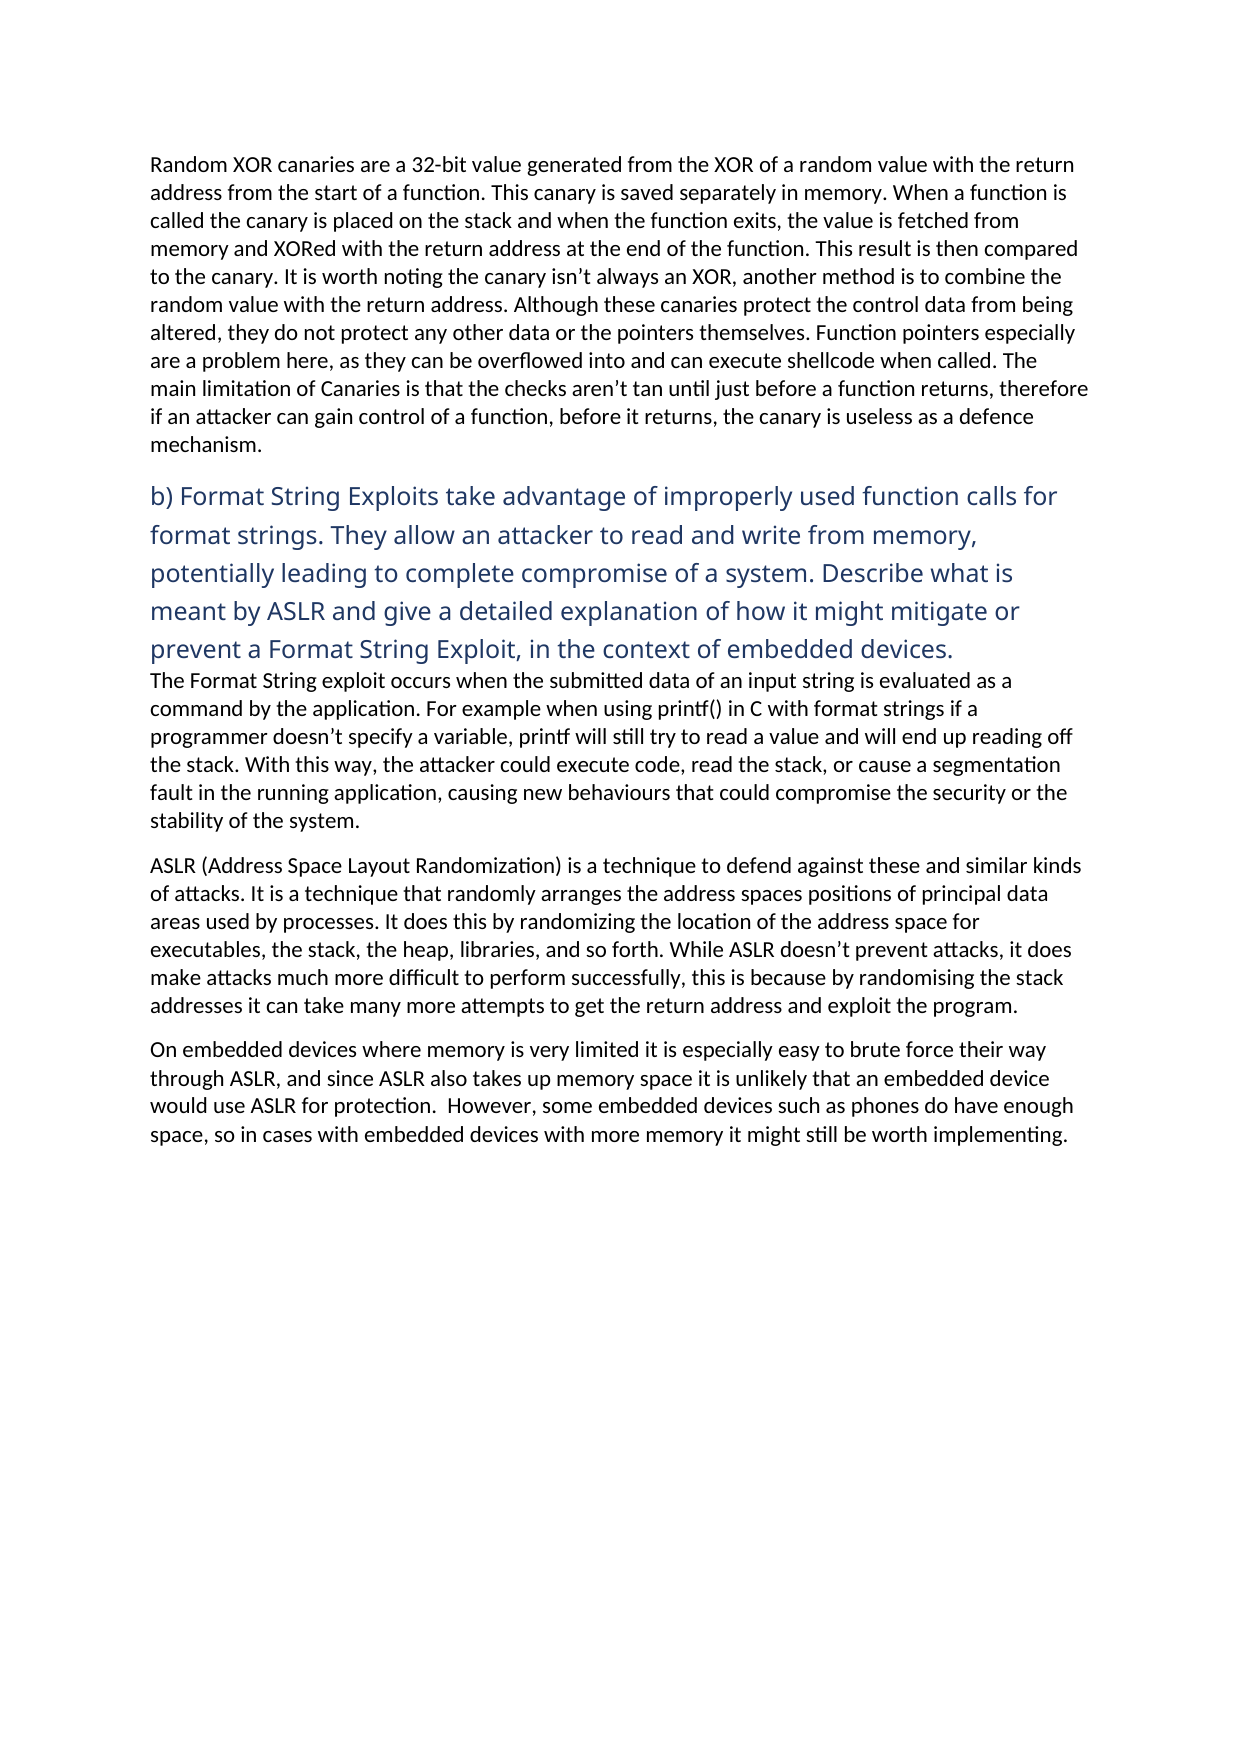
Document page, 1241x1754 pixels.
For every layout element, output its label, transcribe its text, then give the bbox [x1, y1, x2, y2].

subtitle meant by ASLR and give a detailed explanation of how it might mitigate or [150, 594, 1090, 628]
subtitle potentially leading to complete compromise of a system. Describe what is [150, 556, 1090, 589]
text The Format String exploit occurs when the submitted data of an input string is evaluated as a command by the application. For example when using printf() in C with format strings if a programmer doesn’t specify a variable, printf will still try to read a value and will end up reading off the stack. With this way, the attacker could execute code, read the stack, or cause a segmentation fault in the running application, causing new behaviours that could compromise the security or the stability of the system. [150, 666, 1090, 834]
text On embedded devices where memory is very limited it is especially easy to brute force their way through ASLR, and since ASLR also takes up memory space it is unlikely that an embedded device would use ASLR for protection. However, some embedded devices such as phones do have enough space, so in cases with embedded devices with more memory it might still be worth implementing. [150, 1036, 1090, 1148]
subtitle prevent a Format String Exploit, in the context of embedded devices. [150, 632, 1090, 666]
subtitle format strings. They allow an attacker to read and write from memory, [150, 517, 1090, 551]
subtitle b) Format String Exploits take advantage of improperly used function calls for [150, 479, 1090, 513]
text Random XOR canaries are a 32-bit value generated from the XOR of a random value with the return address from the start of a function. This canary is saved separately in memory. When a function is called the canary is placed on the stack and when the function exits, the value is fetched from memory and XORed with the return address at the end of the function. This result is then compared to the canary. It is worth noting the canary isn’t always an XOR, another method is to combine the random value with the return address. Although these canaries protect the control data from being altered, they do not protect any other data or the pointers themselves. Function pointers especially are a problem here, as they can be overflowed into and can execute shellcode when called. The main limitation of Canaries is that the checks aren’t tan until just before a function returns, therefore if an attacker can gain control of a function, before it returns, the canary is useless as a defence mechanism. [150, 150, 1090, 458]
text ASLR (Address Space Layout Randomization) is a technique to defend against these and similar kinds of attacks. It is a technique that randomly arranges the address spaces positions of principal data areas used by processes. It does this by randomizing the location of the address space for executables, the stack, the heap, libraries, and so forth. While ASLR doesn’t prevent attacks, it does make attacks much more difficult to perform successfully, this is because by randomising the stack addresses it can take many more attempts to get the return address and exploit the program. [150, 851, 1090, 1019]
